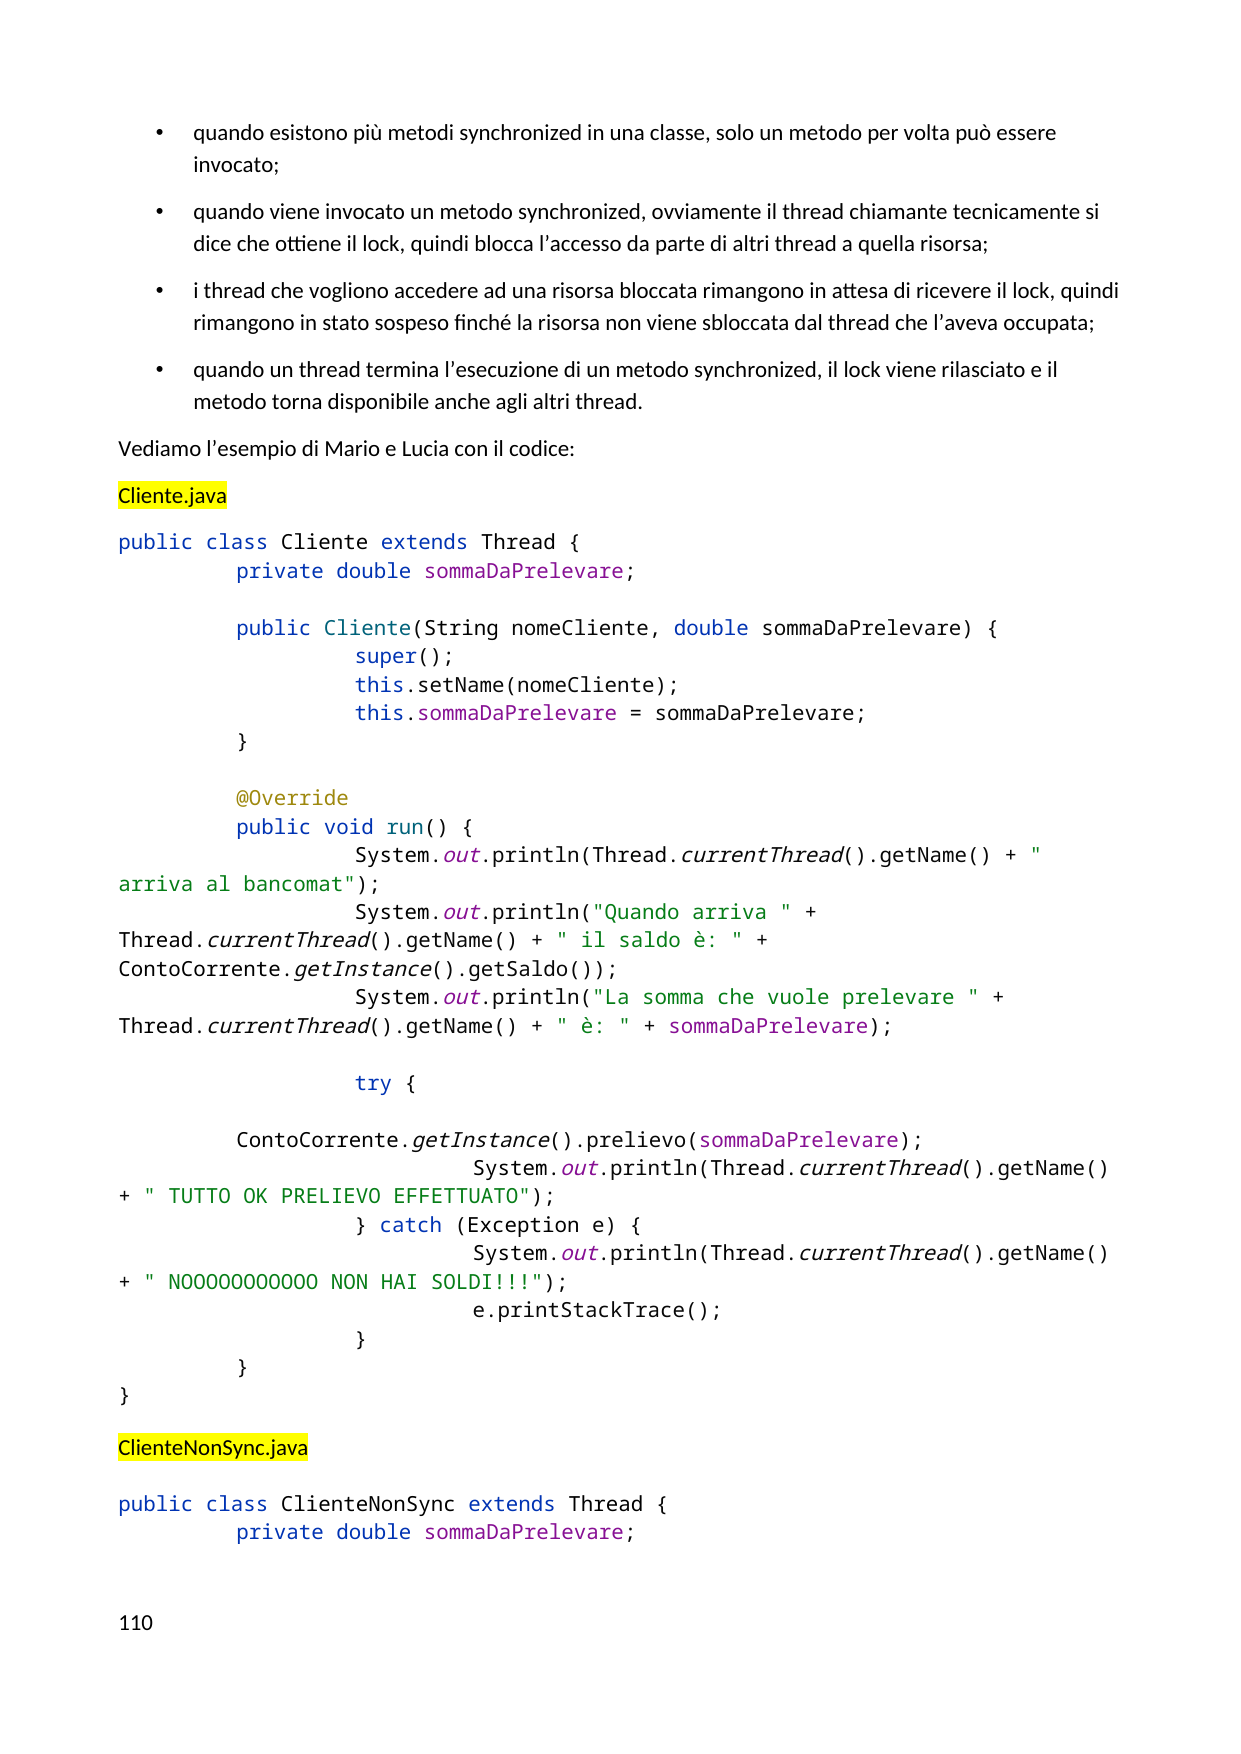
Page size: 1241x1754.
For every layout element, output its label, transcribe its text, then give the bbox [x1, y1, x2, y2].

text public class ClienteNonSync extends Thread { private double sommaDaPrelevare; [118, 1489, 1122, 1574]
text Cliente.java [118, 481, 1122, 509]
list quando un thread termina l’esecuzione di un metodo synchronized, il lock viene rilasciato e il metodo torna disponibile anche agli altri thread. [156, 355, 1122, 415]
text public class Cliente extends Thread { private double sommaDaPrelevare; public Cliente(String nomeCliente, double sommaDaPrelevare) { super(); this.setName(nomeCliente); this.sommaDaPrelevare = sommaDaPrelevare; } @Override public void run() { System.out.println(Thread.currentThread().getName() + " arriva al bancomat"); System.out.println("Quando arriva " + Thread.currentThread().getName() + " il saldo è: " + ContoCorrente.getInstance().getSaldo()); System.out.println("La somma che vuole prelevare " + Thread.currentThread().getName() + " è: " + sommaDaPrelevare); try { ContoCorrente.getInstance().prelievo(sommaDaPrelevare); System.out.println(Thread.currentThread().getName() + " TUTTO OK PRELIEVO EFFETTUATO"); } catch (Exception e) { System.out.println(Thread.currentThread().getName() + " NOOOOOOOOOOO NON HAI SOLDI!!!"); e.printStackTrace(); } } } [118, 527, 1122, 1409]
text ClienteNonSync.java [118, 1433, 1122, 1461]
list i thread che vogliono accedere ad una risorsa bloccata rimangono in attesa di ricevere il lock, quindi rimangono in stato sospeso finché la risorsa non viene sbloccata dal thread che l’aveva occupata; [156, 276, 1122, 336]
text Vediamo l’esempio di Mario e Lucia con il codice: [118, 434, 1122, 462]
list quando viene invocato un metodo synchronized, ovviamente il thread chiamante tecnicamente si dice che ottiene il lock, quindi blocca l’accesso da parte di altri thread a quella risorsa; [156, 197, 1122, 257]
list quando esistono più metodi synchronized in una classe, solo un metodo per volta può essere invocato; [156, 118, 1122, 178]
